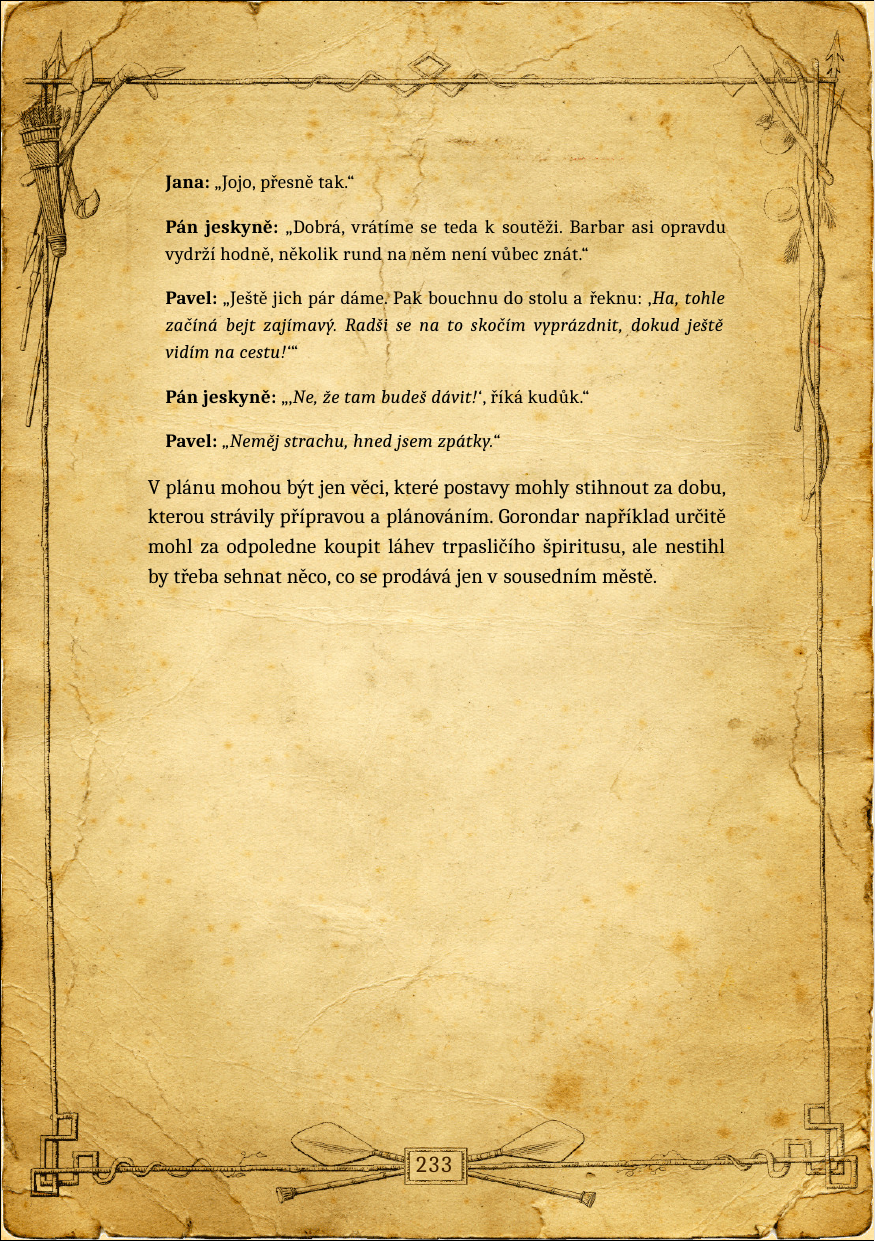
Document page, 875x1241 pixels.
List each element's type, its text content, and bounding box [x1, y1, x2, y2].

text V⁠ plánu mohou být jen věci, které postavy mohly stihnout za dobu, kterou strávily přípravou a⁠ plánováním. Gorondar například určitě mohl za odpoledne koupit láhev trpasličího špiritusu, ale nestihl by třeba sehnat něco, co se prodává jen v⁠ sousedním městě. [148, 475, 726, 589]
text Pán jeskyně: „Dobrá, vrátíme se teda k⁠ soutěži. Barbar asi opravdu vydrží hodně, několik rund na něm není vůbec znát.“ [165, 216, 726, 265]
text Pavel: „Ještě jich pár dáme. Pak bouchnu do stolu a⁠ řeknu: ‚Ha, tohle začíná bejt zajímavý. Radši se na to skočím vyprázdnit, dokud ještě vidím na cestu!‘“ [165, 288, 726, 363]
text Pavel: „Neměj strachu, hned jsem zpátky.“ [165, 431, 726, 452]
picture [1, 1, 874, 1240]
text Jana: „Jojo, přesně tak.“ [165, 172, 726, 193]
text Pán jeskyně: „‚Ne, že tam budeš dávit!‘, říká kudůk.“ [165, 386, 726, 408]
